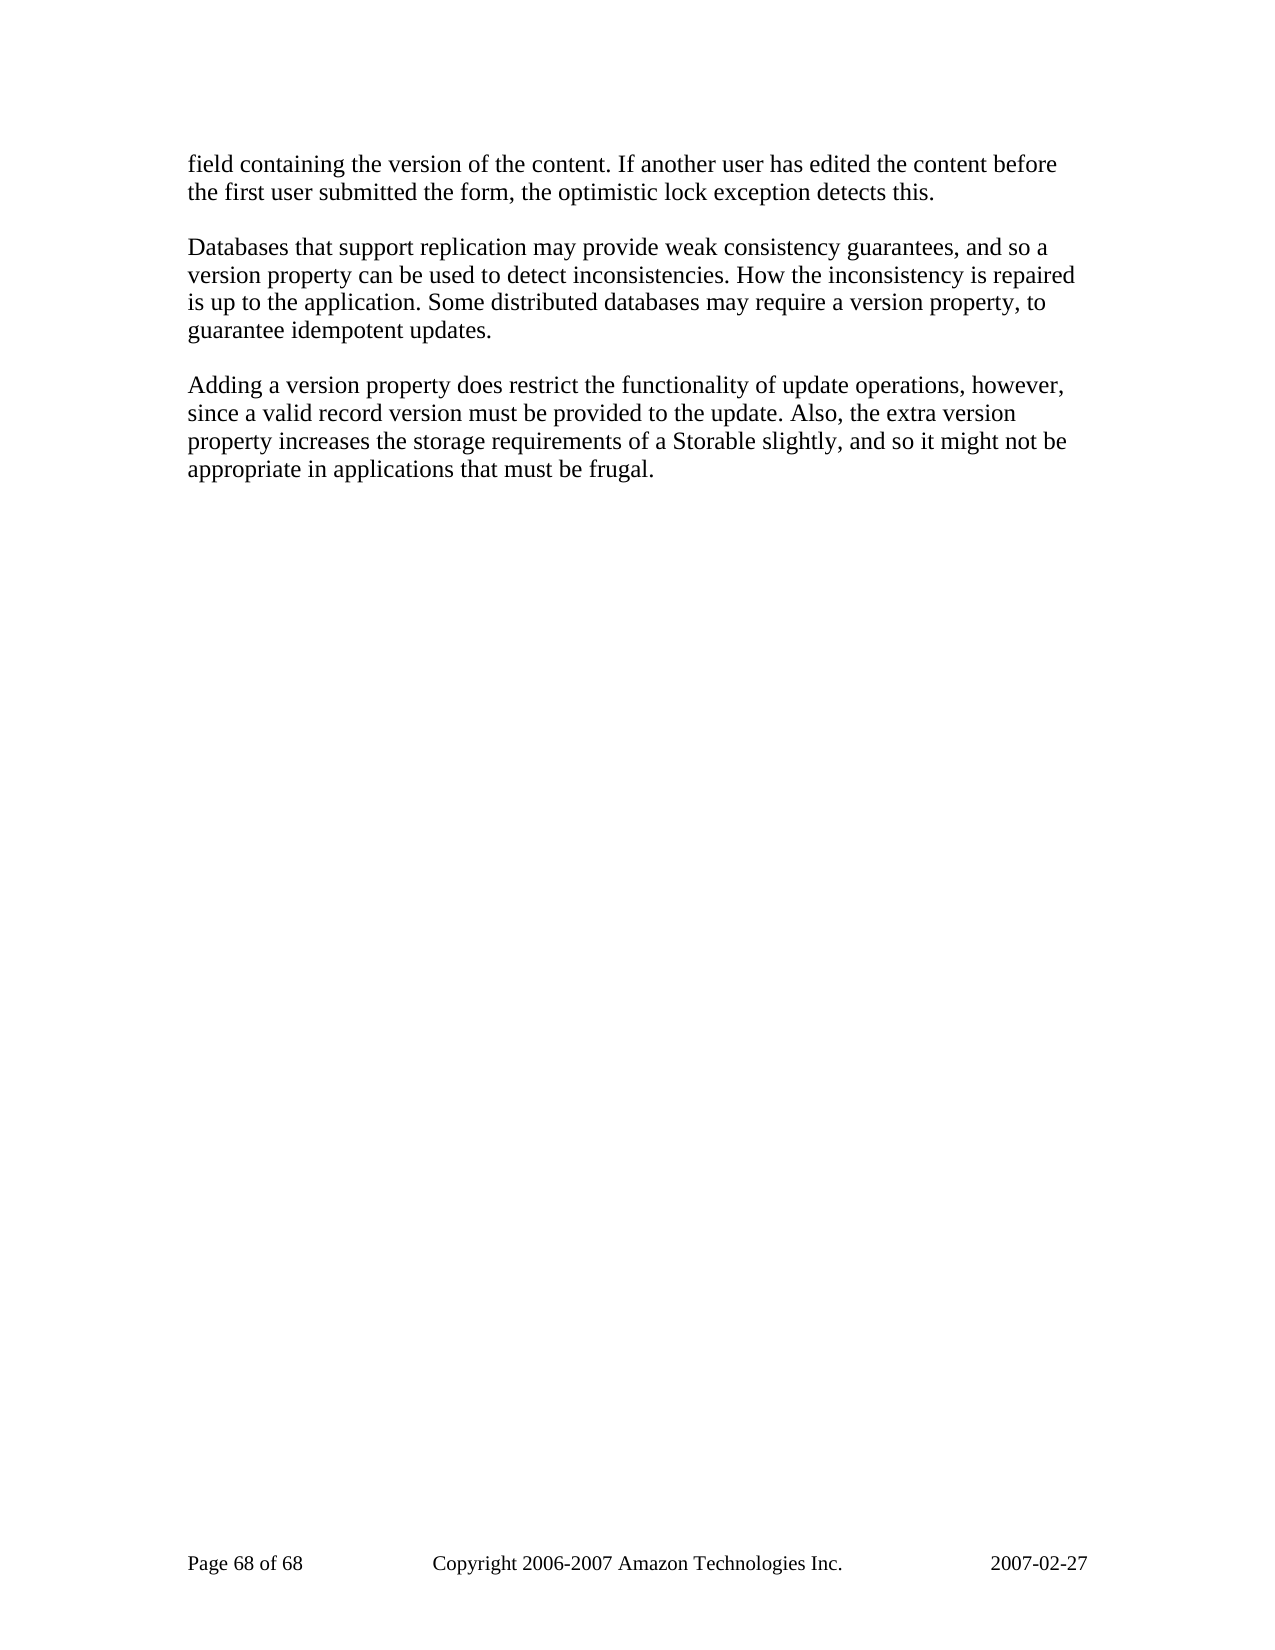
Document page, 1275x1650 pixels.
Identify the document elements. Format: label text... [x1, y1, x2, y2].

text Databases that support replication may provide weak consistency guarantees, and so a version property can be used to detect inconsistencies. How the inconsistency is repaired is up to the application. Some distributed databases may require a version property, to guarantee idempotent updates. [187, 233, 1087, 344]
text Adding a version property does restrict the functionality of update operations, however, since a valid record version must be provided to the update. Also, the extra version property increases the storage requirements of a Storable slightly, and so it might not be appropriate in applications that must be frugal. [187, 372, 1087, 482]
text field containing the version of the content. If another user has edited the content before the first user submitted the form, the optimistic lock exception detects this. [187, 150, 1087, 205]
